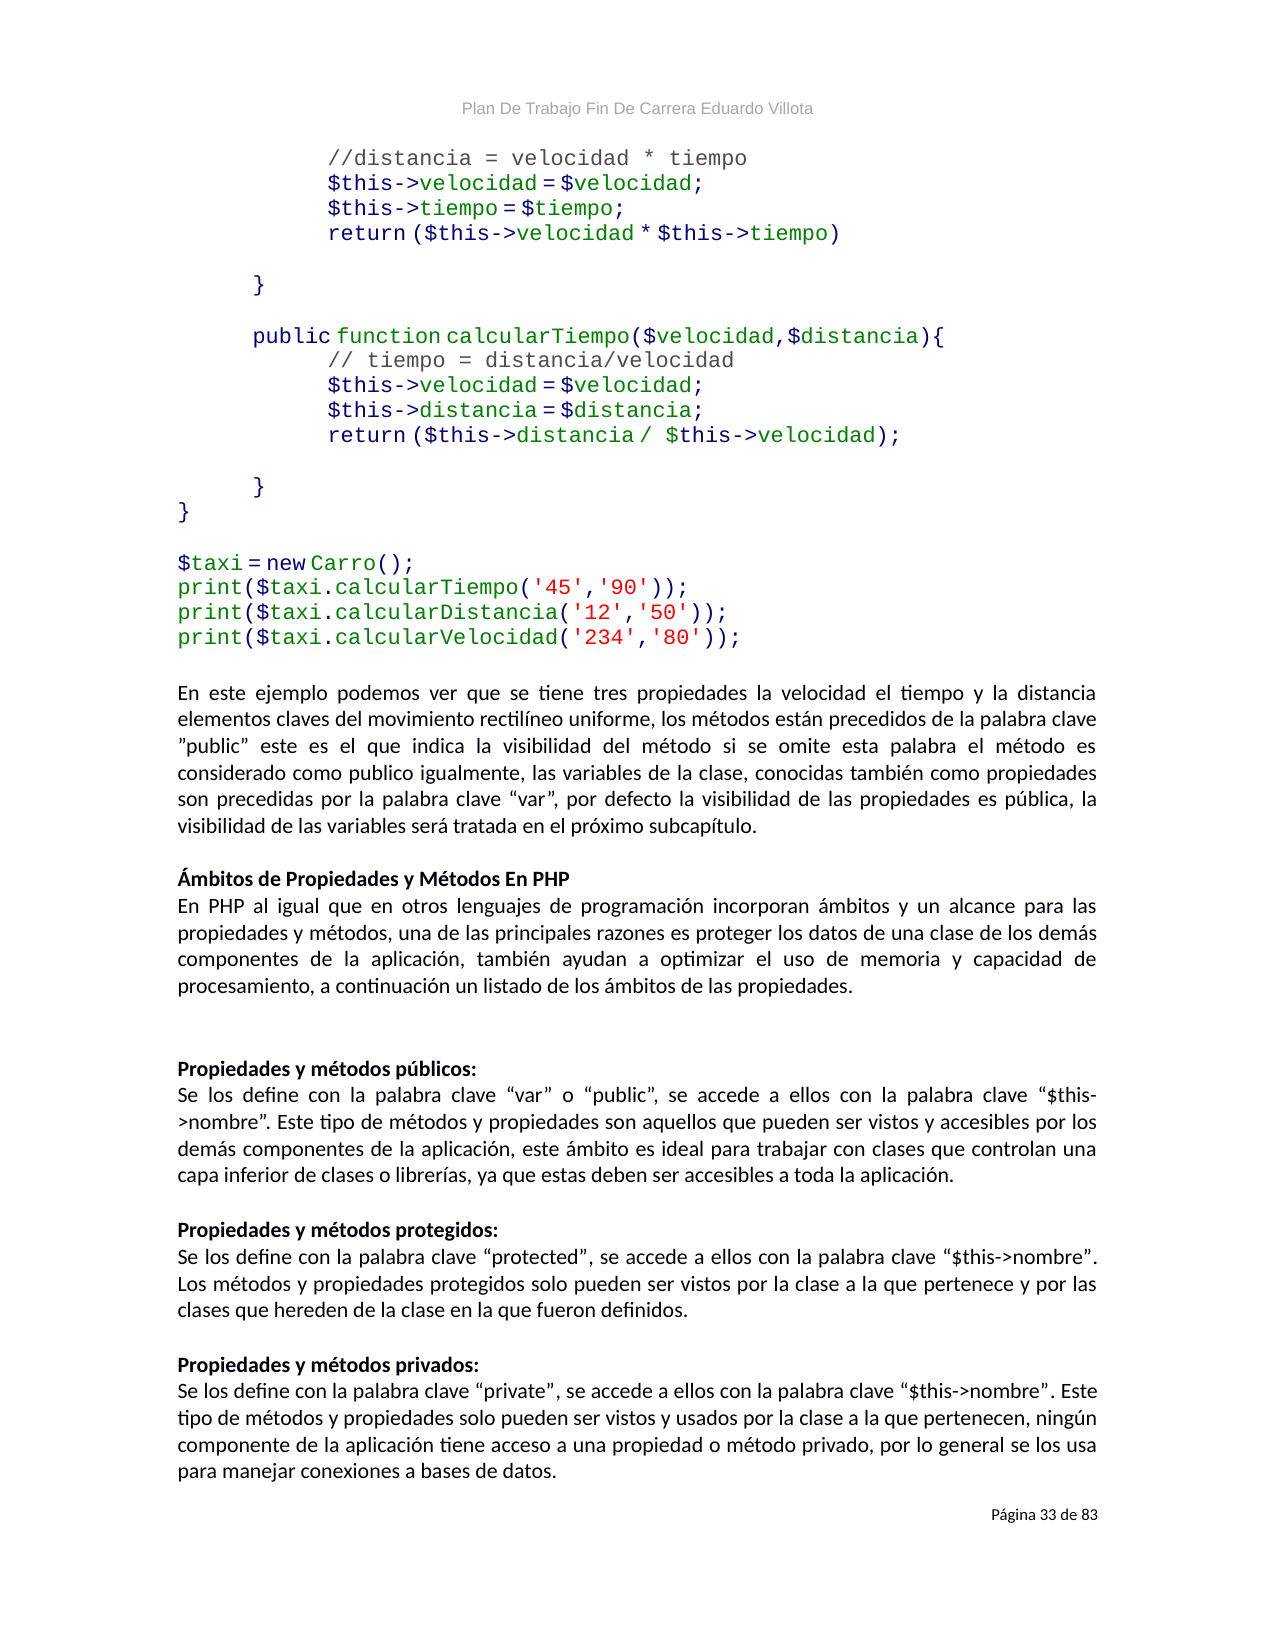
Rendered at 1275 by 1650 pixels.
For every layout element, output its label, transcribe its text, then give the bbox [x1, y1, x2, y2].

text Propiedades y métodos protegidos: [177, 1216, 1098, 1243]
text $this->tiempo = $tiempo; [177, 197, 1098, 222]
text Se los define con la palabra clave “private”, se accede a ellos con la palabra clave “$this->nombre”. Este tipo de métodos y propiedades solo pueden ser vistos y usados por la clase a la que pertenecen, ningún componente de la aplicación tiene acceso a una propiedad o método privado, por lo general se los usa para manejar conexiones a bases de datos. [177, 1378, 1098, 1484]
text public function calcularTiempo($velocidad,$distancia){ [177, 325, 1098, 350]
text } [177, 476, 1098, 500]
text $this->velocidad = $velocidad; [177, 172, 1098, 197]
text // tiempo = distancia/velocidad [177, 350, 1098, 374]
text //distancia = velocidad * tiempo [177, 148, 1098, 172]
text Propiedades y métodos privados: [177, 1351, 1098, 1378]
text } [177, 273, 1098, 298]
text print($taxi.calcularDistancia('12','50')); [177, 601, 1098, 626]
text print($taxi.calcularVelocidad('234','80')); [177, 626, 1098, 651]
text return ($this->distancia / $this->velocidad); [177, 424, 1098, 449]
text Se los define con la palabra clave “var” o “public”, se accede a ellos con la palabra clave “$this->nombre”. Este tipo de métodos y propiedades son aquellos que pueden ser vistos y accesibles por los demás componentes de la aplicación, este ámbito es ideal para trabajar con clases que controlan una capa inferior de clases o librerías, ya que estas deben ser accesibles a toda la aplicación. [177, 1082, 1098, 1188]
text Propiedades y métodos públicos: [177, 1055, 1098, 1082]
text } [177, 500, 1098, 525]
text En este ejemplo podemos ver que se tiene tres propiedades la velocidad el tiempo y la distancia elementos claves del movimiento rectilíneo uniforme, los métodos están precedidos de la palabra clave ”public” este es el que indica la visibilidad del método si se omite esta palabra el método es considerado como publico igualmente, las variables de la clase, conocidas también como propiedades son precedidas por la palabra clave “var”, por defecto la visibilidad de las propiedades es pública, la visibilidad de las variables será tratada en el próximo subcapítulo. [177, 679, 1098, 839]
text Se los define con la palabra clave “protected”, se accede a ellos con la palabra clave “$this->nombre”. Los métodos y propiedades protegidos solo pueden ser vistos por la clase a la que pertenece y por las clases que hereden de la clase en la que fueron definidos. [177, 1243, 1098, 1323]
text $this->velocidad = $velocidad; [177, 374, 1098, 399]
text En PHP al igual que en otros lenguajes de programación incorporan ámbitos y un alcance para las propiedades y métodos, una de las principales razones es proteger los datos de una clase de los demás componentes de la aplicación, también ayudan a optimizar el uso de memoria y capacidad de procesamiento, a continuación un listado de los ámbitos de las propiedades. [177, 892, 1098, 999]
text $this->distancia = $distancia; [177, 399, 1098, 424]
text print($taxi.calcularTiempo('45','90')); [177, 577, 1098, 601]
text return ($this->velocidad * $this->tiempo) [177, 222, 1098, 247]
text $taxi = new Carro(); [177, 552, 1098, 577]
text Ámbitos de Propiedades y Métodos En PHP [177, 866, 1098, 892]
